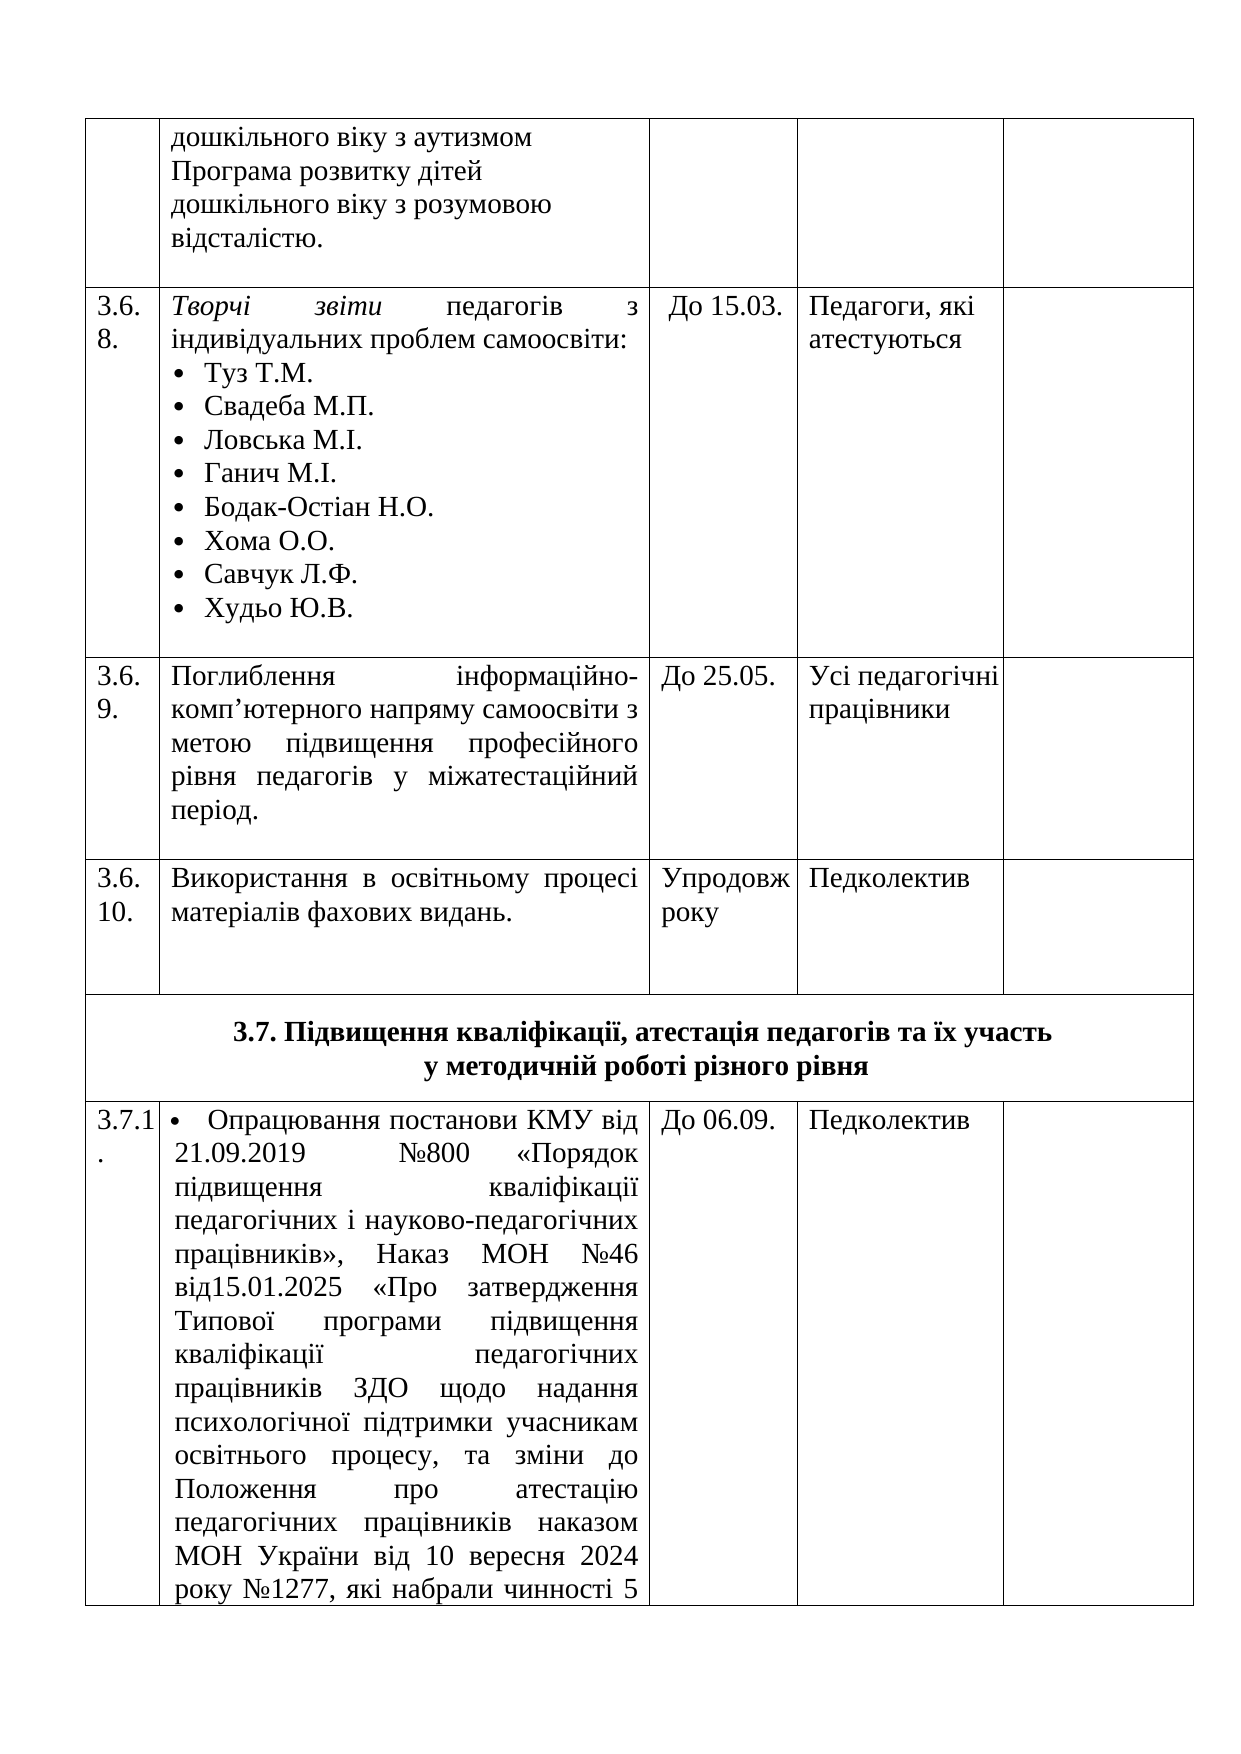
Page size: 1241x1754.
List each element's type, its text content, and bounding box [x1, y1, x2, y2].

table_cell 3.6. 10. [86, 860, 159, 994]
table_cell До 06.09. [650, 1102, 797, 1605]
table_cell 3.7.1. [86, 1102, 159, 1605]
table_cell Педколектив [798, 860, 1003, 994]
table_cell Творчі звіти педагогів з індивідуальних проблем самоосвіти: Туз Т.М. Свадеба М.П. Ловська М.І. Ганич М.І. Бодак-Остіан Н.О. Хома О.О. Савчук Л.Ф. Худьо Ю.В. [160, 288, 649, 657]
table_cell Поглиблення інформаційно-комп’ютерного напряму самоосвіти з метою підвищення професійного рівня педагогів у міжатестаційний період. [160, 658, 649, 859]
table_cell [650, 119, 797, 287]
table_cell дошкільного віку з аутизмом Програма розвитку дітей дошкільного віку з розумовою відсталістю. [160, 119, 649, 287]
table_cell [1004, 658, 1193, 859]
table_cell [1004, 119, 1193, 287]
table_cell 3.6. 9. [86, 658, 159, 859]
table_cell Педколектив [798, 1102, 1003, 1605]
table_cell До 25.05. [650, 658, 797, 859]
table_cell [1004, 288, 1193, 657]
table_cell До 15.03. [650, 288, 797, 657]
table_cell Усі педагогічні працівники [798, 658, 1003, 859]
table_cell Педагоги, які атестуються [798, 288, 1003, 657]
table_cell [798, 119, 1003, 287]
table_cell Упродовж року [650, 860, 797, 994]
table_cell Використання в освітньому процесі матеріалів фахових видань. [160, 860, 649, 994]
table_cell [86, 119, 159, 287]
table_cell [1004, 860, 1193, 994]
table_cell 3.6. 8. [86, 288, 159, 657]
table_cell 3.7. Підвищення кваліфікації, атестація педагогів та їх участь у методичній роботі різного рівня [86, 995, 1193, 1101]
table_cell [1004, 1102, 1193, 1605]
